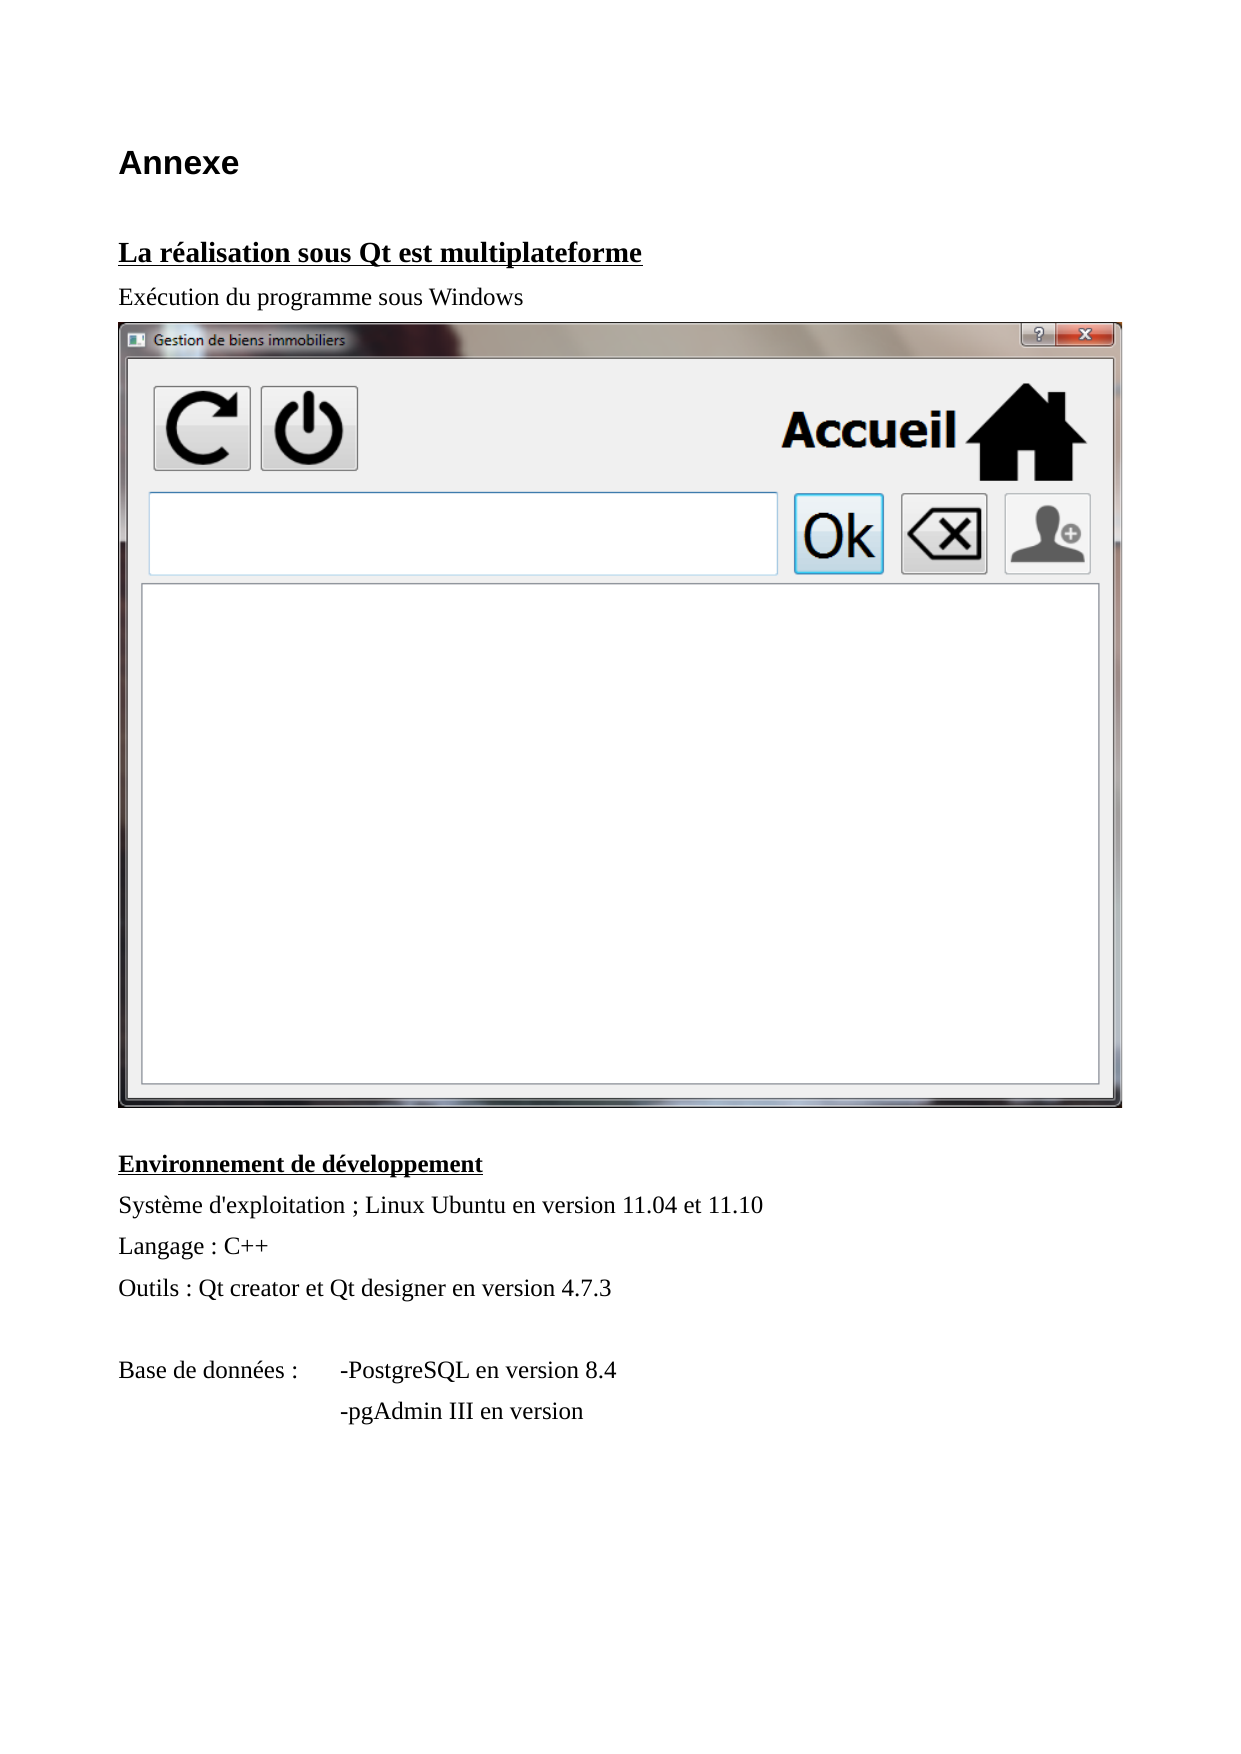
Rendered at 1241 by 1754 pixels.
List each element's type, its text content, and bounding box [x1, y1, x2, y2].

text Système d'exploitation ; Linux Ubuntu en version 11.04 et 11.10 [118, 1190, 1122, 1219]
text -pgAdmin III en version [118, 1396, 1122, 1425]
text Outils : Qt creator et Qt designer en version 4.7.3 [118, 1273, 1122, 1301]
text La réalisation sous Qt est multiplateforme [118, 236, 1122, 269]
text Environnement de développement [118, 1149, 1122, 1178]
subtitle Annexe [118, 143, 1122, 182]
text Langage : C++ [118, 1231, 1122, 1260]
text Base de données : -PostgreSQL en version 8.4 [118, 1355, 1122, 1384]
picture [118, 322, 1123, 1108]
text Exécution du programme sous Windows [118, 282, 1122, 310]
